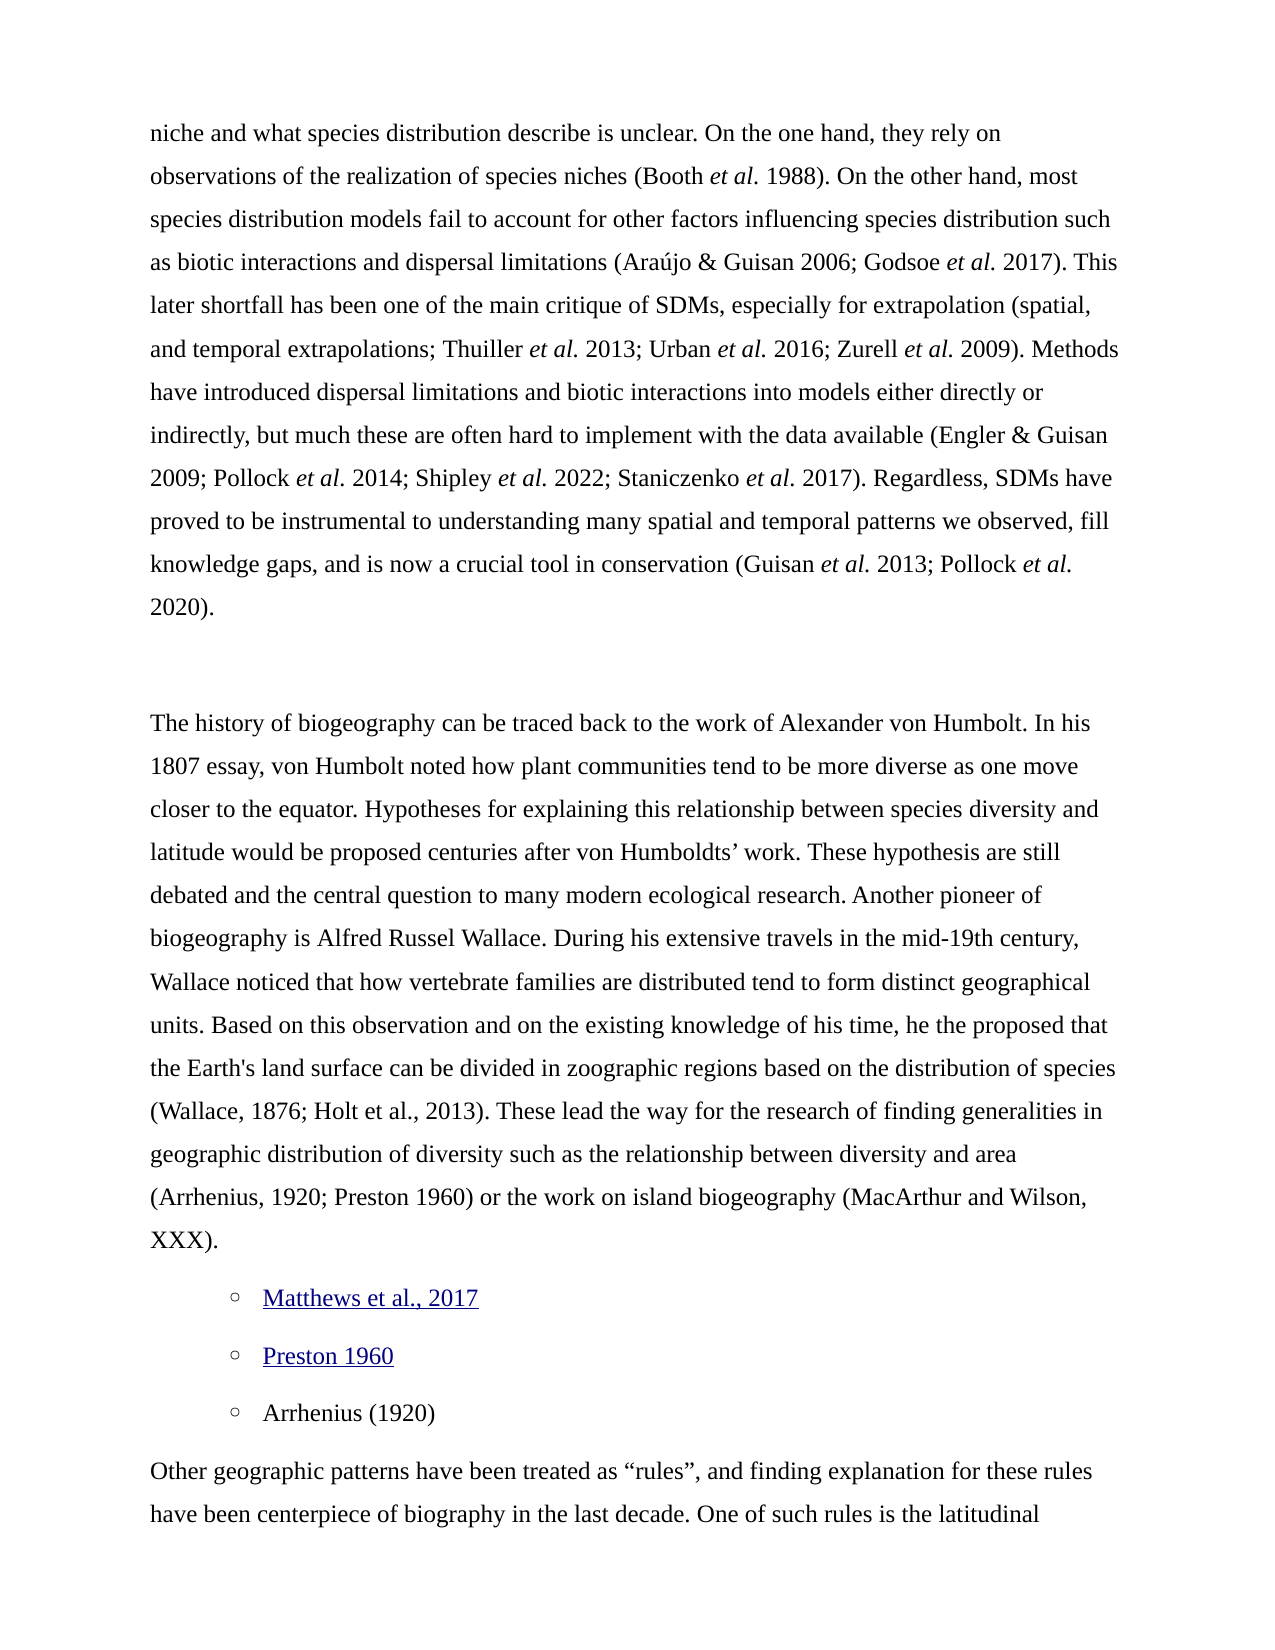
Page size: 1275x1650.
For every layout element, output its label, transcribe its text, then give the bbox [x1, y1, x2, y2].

text The history of biogeography can be traced back to the work of Alexander von Humbolt. In his 1807 essay, von Humbolt noted how plant communities tend to be more diverse as one move closer to the equator. Hypotheses for explaining this relationship between species diversity and latitude would be proposed centuries after von Humboldts’ work. These hypothesis are still debated and the central question to many modern ecological research. Another pioneer of biogeography is Alfred Russel Wallace. During his extensive travels in the mid-19th century, Wallace noticed that how vertebrate families are distributed tend to form distinct geographical units. Based on this observation and on the existing knowledge of his time, he the proposed that the Earth's land surface can be divided in zoographic regions based on the distribution of species (Wallace, 1876; Holt et al., 2013). These lead the way for the research of finding generalities in geographic distribution of diversity such as the relationship between diversity and area (Arrhenius, 1920; Preston 1960) or the work on island biogeography (MacArthur and Wilson, XXX). [150, 708, 1125, 1254]
text Other geographic patterns have been treated as “rules”, and finding explanation for these rules have been centerpiece of biography in the last decade. One of such rules is the latitudinal [150, 1456, 1125, 1528]
text niche and what species distribution describe is unclear. On the one hand, they rely on observations of the realization of species niches (Booth et al. 1988). On the other hand, most species distribution models fail to account for other factors influencing species distribution such as biotic interactions and dispersal limitations (Araújo & Guisan 2006; Godsoe et al. 2017). This later shortfall has been one of the main critique of SDMs, especially for extrapolation (spatial, and temporal extrapolations; Thuiller et al. 2013; Urban et al. 2016; Zurell et al. 2009). Methods have introduced dispersal limitations and biotic interactions into models either directly or indirectly, but much these are often hard to implement with the data available (Engler & Guisan 2009; Pollock et al. 2014; Shipley et al. 2022; Staniczenko et al. 2017). Regardless, SDMs have proved to be instrumental to understanding many spatial and temporal patterns we observed, fill knowledge gaps, and is now a crucial tool in conservation (Guisan et al. 2013; Pollock et al. 2020). [150, 118, 1125, 621]
list Matthews et al., 2017 [225, 1283, 1125, 1312]
list Arrhenius (1920) [225, 1398, 1125, 1427]
list Preston 1960 [225, 1341, 1125, 1369]
